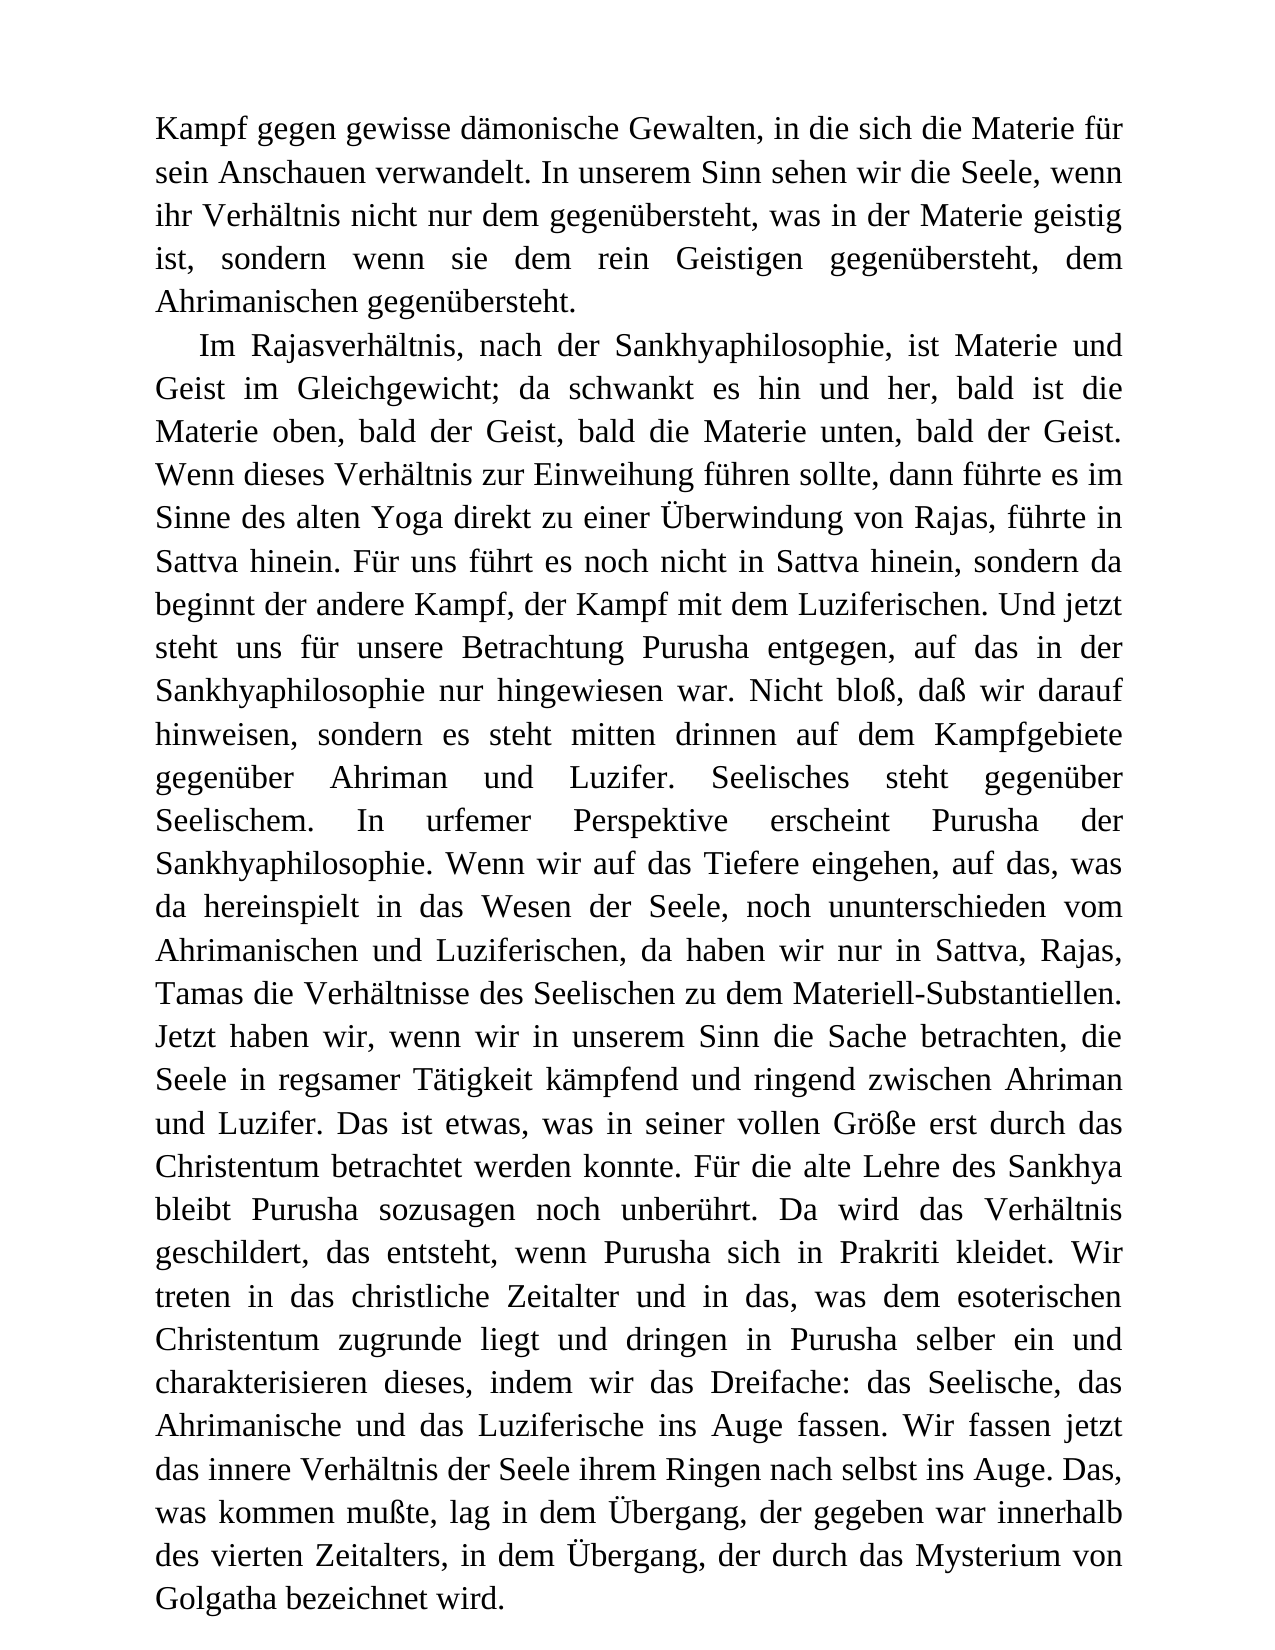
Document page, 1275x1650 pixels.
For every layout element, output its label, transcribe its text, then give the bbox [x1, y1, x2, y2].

text Kampf gegen gewisse dämonische Gewalten, in die sich die Materie für sein Anschauen verwandelt. In unserem Sinn sehen wir die Seele, wenn ihr Verhältnis nicht nur dem gegenübersteht, was in der Materie geistig ist, sondern wenn sie dem rein Geistigen gegenübersteht, dem Ahrimanischen gegenübersteht. [155, 109, 1124, 320]
text Im Rajasverhältnis, nach der Sankhyaphilosophie, ist Materie und Geist im Gleichgewicht; da schwankt es hin und her, bald ist die Materie oben, bald der Geist, bald die Materie unten, bald der Geist. Wenn dieses Verhältnis zur Einweihung führen sollte, dann führte es im Sinne des alten Yoga direkt zu einer Überwindung von Rajas, führte in Sattva hinein. Für uns führt es noch nicht in Sattva hinein, sondern da beginnt der andere Kampf, der Kampf mit dem Luziferischen. Und jetzt steht uns für unsere Betrachtung Purusha entgegen, auf das in der Sankhyaphilosophie nur hingewiesen war. Nicht bloß, daß wir darauf hinweisen, sondern es steht mitten drinnen auf dem Kampfgebiete gegenüber Ahriman und Luzifer. Seelisches steht gegenüber Seelischem. In urfemer Perspektive erscheint Purusha der Sankhyaphilosophie. Wenn wir auf das Tiefere eingehen, auf das, was da hereinspielt in das Wesen der Seele, noch ununterschieden vom Ahrimanischen und Luziferischen, da haben wir nur in Sattva, Rajas, Tamas die Verhältnisse des Seelischen zu dem Materiell-Substantiellen. Jetzt haben wir, wenn wir in unserem Sinn die Sache betrachten, die Seele in regsamer Tätigkeit kämpfend und ringend zwischen Ahriman und Luzifer. Das ist etwas, was in seiner vollen Größe erst durch das Christentum betrachtet werden konnte. Für die alte Lehre des Sankhya bleibt Purusha sozusagen noch unberührt. Da wird das Verhältnis geschildert, das entsteht, wenn Purusha sich in Prakriti kleidet. Wir treten in das christliche Zeitalter und in das, was dem esoterischen Christentum zugrunde liegt und dringen in Purusha selber ein und charakterisieren dieses, indem wir das Dreifache: das Seelische, das Ahrimanische und das Luziferische ins Auge fassen. Wir fassen jetzt das innere Verhältnis der Seele ihrem Ringen nach selbst ins Auge. Das, was kommen mußte, lag in dem Übergang, der gegeben war innerhalb des vierten Zeitalters, in dem Übergang, der durch das Mysterium von Golgatha bezeichnet wird. [155, 325, 1124, 1617]
